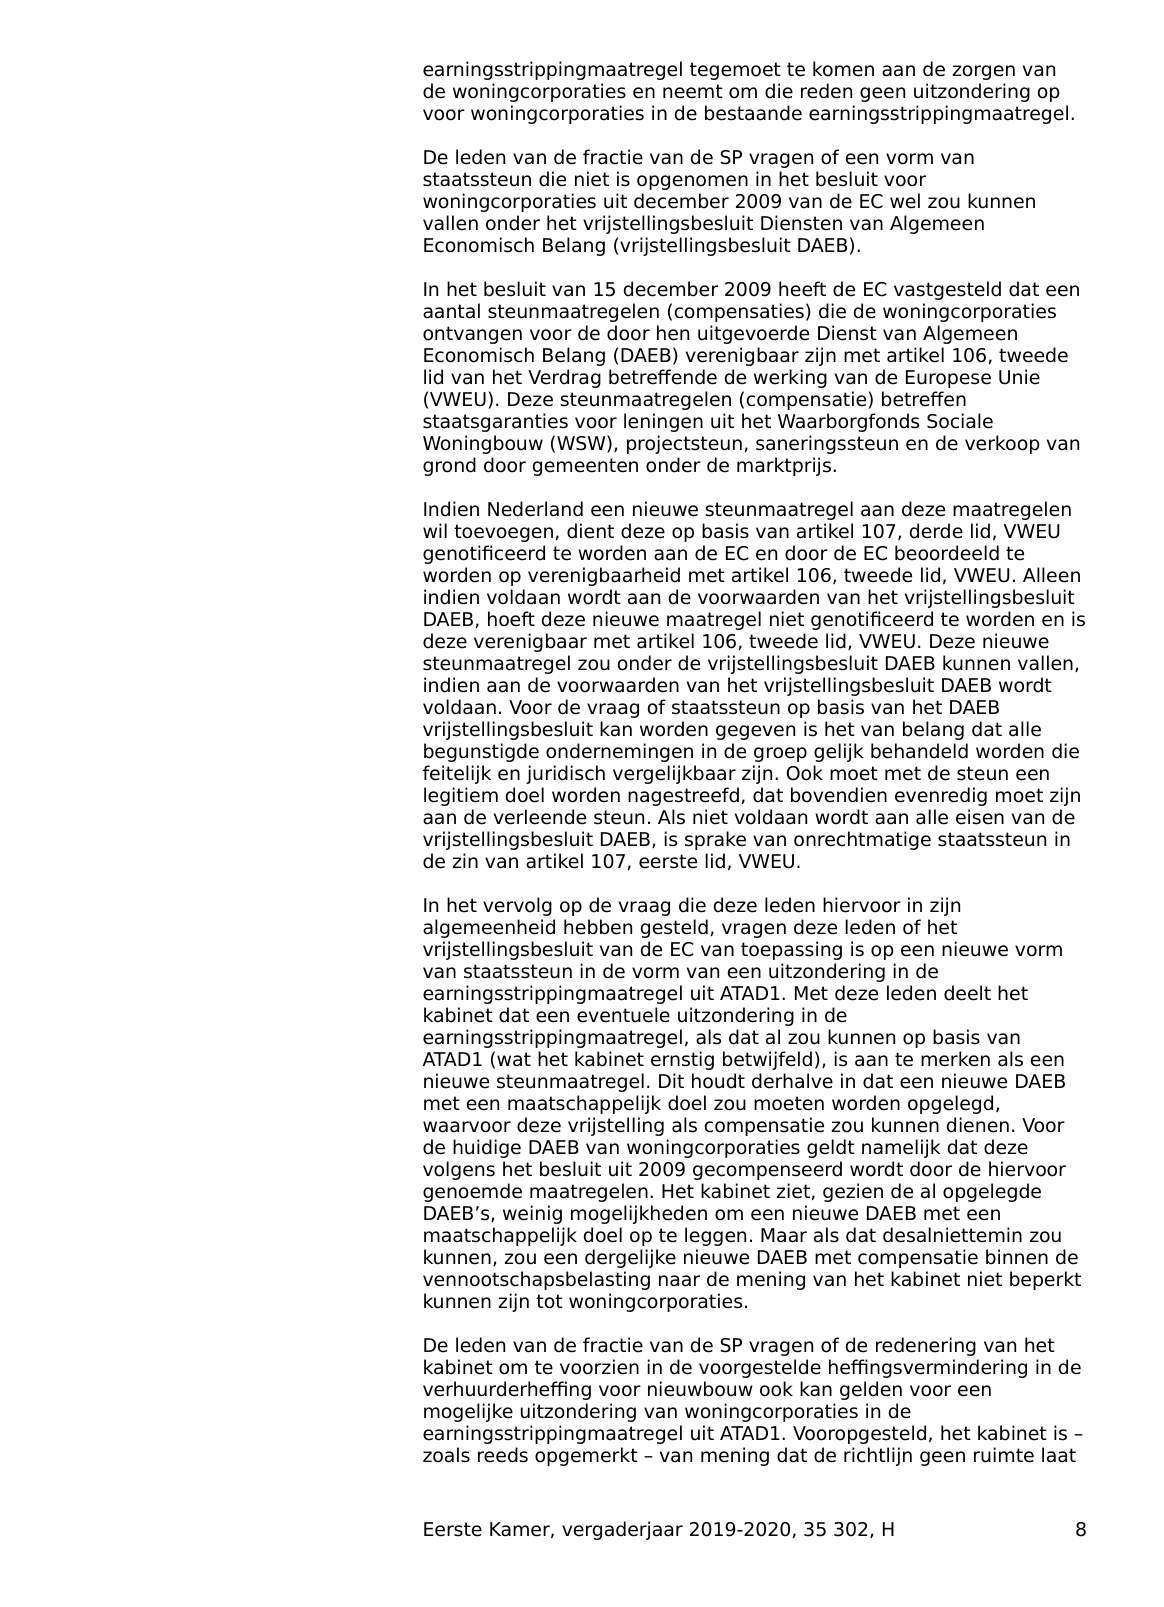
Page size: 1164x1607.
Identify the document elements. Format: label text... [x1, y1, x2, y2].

text Indien Nederland een nieuwe steunmaatregel aan deze maatregelen wil toevoegen, dient deze op basis van artikel 107, derde lid, VWEU genotificeerd te worden aan de EC en door de EC beoordeeld te worden op verenigbaarheid met artikel 106, tweede lid, VWEU. Alleen indien voldaan wordt aan de voorwaarden van het vrijstellingsbesluit DAEB, hoeft deze nieuwe maatregel niet genotificeerd te worden en is deze verenigbaar met artikel 106, tweede lid, VWEU. Deze nieuwe steunmaatregel zou onder de vrijstellingsbesluit DAEB kunnen vallen, indien aan de voorwaarden van het vrijstellingsbesluit DAEB wordt voldaan. Voor de vraag of staatssteun op basis van het DAEB vrijstellingsbesluit kan worden gegeven is het van belang dat alle begunstigde ondernemingen in de groep gelijk behandeld worden die feitelijk en juridisch vergelijkbaar zijn. Ook moet met de steun een legitiem doel worden nagestreefd, dat bovendien evenredig moet zijn aan de verleende steun. Als niet voldaan wordt aan alle eisen van de vrijstellingsbesluit DAEB, is sprake van onrechtmatige staatssteun in de zin van artikel 107, eerste lid, VWEU. [422, 499, 1087, 873]
text In het besluit van 15 december 2009 heeft de EC vastgesteld dat een aantal steunmaatregelen (compensaties) die de woningcorporaties ontvangen voor de door hen uitgevoerde Dienst van Algemeen Economisch Belang (DAEB) verenigbaar zijn met artikel 106, tweede lid van het Verdrag betreffende de werking van de Europese Unie (VWEU). Deze steunmaatregelen (compensatie) betreffen staatsgaranties voor leningen uit het Waarborgfonds Sociale Woningbouw (WSW), projectsteun, saneringssteun en de verkoop van grond door gemeenten onder de marktprijs. [422, 279, 1087, 477]
text De leden van de fractie van de SP vragen of de redenering van het kabinet om te voorzien in de voorgestelde heffingsvermindering in de verhuurderheffing voor nieuwbouw ook kan gelden voor een mogelijke uitzondering van woningcorporaties in de earningsstrippingmaatregel uit ATAD1. Vooropgesteld, het kabinet is – zoals reeds opgemerkt – van mening dat de richtlijn geen ruimte laat [422, 1335, 1087, 1467]
text earningsstrippingmaatregel tegemoet te komen aan de zorgen van de woningcorporaties en neemt om die reden geen uitzondering op voor woningcorporaties in de bestaande earningsstrippingmaatregel. [422, 59, 1087, 125]
text In het vervolg op de vraag die deze leden hiervoor in zijn algemeenheid hebben gesteld, vragen deze leden of het vrijstellingsbesluit van de EC van toepassing is op een nieuwe vorm van staatssteun in de vorm van een uitzondering in de earningsstrippingmaatregel uit ATAD1. Met deze leden deelt het kabinet dat een eventuele uitzondering in de earningsstrippingmaatregel, als dat al zou kunnen op basis van ATAD1 (wat het kabinet ernstig betwijfeld), is aan te merken als een nieuwe steunmaatregel. Dit houdt derhalve in dat een nieuwe DAEB met een maatschappelijk doel zou moeten worden opgelegd, waarvoor deze vrijstelling als compensatie zou kunnen dienen. Voor de huidige DAEB van woningcorporaties geldt namelijk dat deze volgens het besluit uit 2009 gecompenseerd wordt door de hiervoor genoemde maatregelen. Het kabinet ziet, gezien de al opgelegde DAEB’s, weinig mogelijkheden om een nieuwe DAEB met een maatschappelijk doel op te leggen. Maar als dat desalniettemin zou kunnen, zou een dergelijke nieuwe DAEB met compensatie binnen de vennootschapsbelasting naar de mening van het kabinet niet beperkt kunnen zijn tot woningcorporaties. [422, 895, 1087, 1313]
text De leden van de fractie van de SP vragen of een vorm van staatssteun die niet is opgenomen in het besluit voor woningcorporaties uit december 2009 van de EC wel zou kunnen vallen onder het vrijstellingsbesluit Diensten van Algemeen Economisch Belang (vrijstellingsbesluit DAEB). [422, 147, 1087, 257]
